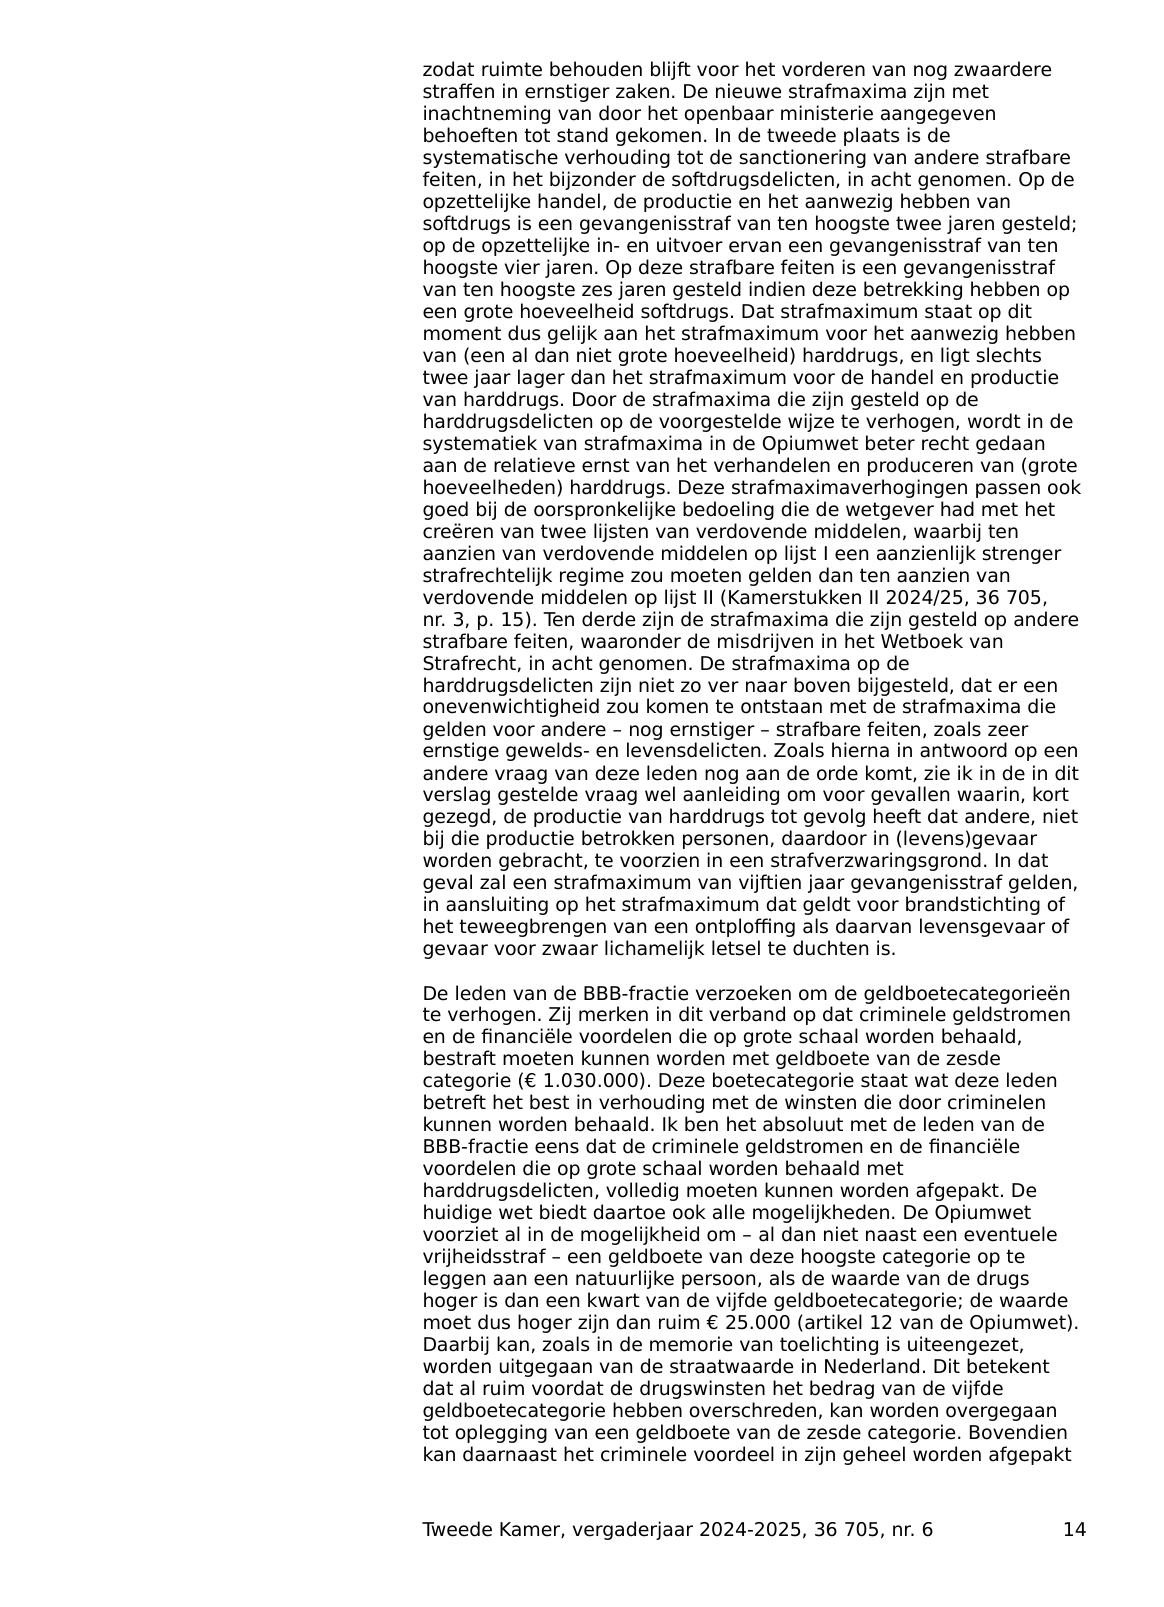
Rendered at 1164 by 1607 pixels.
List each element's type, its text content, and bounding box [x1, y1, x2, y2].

text De leden van de BBB-fractie verzoeken om de geldboetecategorieën te verhogen. Zij merken in dit verband op dat criminele geldstromen en de financiële voordelen die op grote schaal worden behaald, bestraft moeten kunnen worden met geldboete van de zesde categorie (€ 1.030.000). Deze boetecategorie staat wat deze leden betreft het best in verhouding met de winsten die door criminelen kunnen worden behaald. Ik ben het absoluut met de leden van de BBB-fractie eens dat de criminele geldstromen en de financiële voordelen die op grote schaal worden behaald met harddrugsdelicten, volledig moeten kunnen worden afgepakt. De huidige wet biedt daartoe ook alle mogelijkheden. De Opiumwet voorziet al in de mogelijkheid om – al dan niet naast een eventuele vrijheidsstraf – een geldboete van deze hoogste categorie op te leggen aan een natuurlijke persoon, als de waarde van de drugs hoger is dan een kwart van de vijfde geldboetecategorie; de waarde moet dus hoger zijn dan ruim € 25.000 (artikel 12 van de Opiumwet). Daarbij kan, zoals in de memorie van toelichting is uiteengezet, worden uitgegaan van de straatwaarde in Nederland. Dit betekent dat al ruim voordat de drugswinsten het bedrag van de vijfde geldboetecategorie hebben overschreden, kan worden overgegaan tot oplegging van een geldboete van de zesde categorie. Bovendien kan daarnaast het criminele voordeel in zijn geheel worden afgepakt [422, 982, 1087, 1466]
text zodat ruimte behouden blijft voor het vorderen van nog zwaardere straffen in ernstiger zaken. De nieuwe strafmaxima zijn met inachtneming van door het openbaar ministerie aangegeven behoeften tot stand gekomen. In de tweede plaats is de systematische verhouding tot de sanctionering van andere strafbare feiten, in het bijzonder de softdrugsdelicten, in acht genomen. Op de opzettelijke handel, de productie en het aanwezig hebben van softdrugs is een gevangenisstraf van ten hoogste twee jaren gesteld; op de opzettelijke in- en uitvoer ervan een gevangenisstraf van ten hoogste vier jaren. Op deze strafbare feiten is een gevangenisstraf van ten hoogste zes jaren gesteld indien deze betrekking hebben op een grote hoeveelheid softdrugs. Dat strafmaximum staat op dit moment dus gelijk aan het strafmaximum voor het aanwezig hebben van (een al dan niet grote hoeveelheid) harddrugs, en ligt slechts twee jaar lager dan het strafmaximum voor de handel en productie van harddrugs. Door de strafmaxima die zijn gesteld op de harddrugsdelicten op de voorgestelde wijze te verhogen, wordt in de systematiek van strafmaxima in de Opiumwet beter recht gedaan aan de relatieve ernst van het verhandelen en produceren van (grote hoeveelheden) harddrugs. Deze strafmaximaverhogingen passen ook goed bij de oorspronkelijke bedoeling die de wetgever had met het creëren van twee lijsten van verdovende middelen, waarbij ten aanzien van verdovende middelen op lijst I een aanzienlijk strenger strafrechtelijk regime zou moeten gelden dan ten aanzien van verdovende middelen op lijst II (Kamerstukken II 2024/25, 36 705, nr. 3, p. 15). Ten derde zijn de strafmaxima die zijn gesteld op andere strafbare feiten, waaronder de misdrijven in het Wetboek van Strafrecht, in acht genomen. De strafmaxima op de harddrugsdelicten zijn niet zo ver naar boven bijgesteld, dat er een onevenwichtigheid zou komen te ontstaan met de strafmaxima die gelden voor andere – nog ernstiger – strafbare feiten, zoals zeer ernstige gewelds- en levensdelicten. Zoals hierna in antwoord op een andere vraag van deze leden nog aan de orde komt, zie ik in de in dit verslag gestelde vraag wel aanleiding om voor gevallen waarin, kort gezegd, de productie van harddrugs tot gevolg heeft dat andere, niet bij die productie betrokken personen, daardoor in (levens)gevaar worden gebracht, te voorzien in een strafverzwaringsgrond. In dat geval zal een strafmaximum van vijftien jaar gevangenisstraf gelden, in aansluiting op het strafmaximum dat geldt voor brandstichting of het teweegbrengen van een ontploffing als daarvan levensgevaar of gevaar voor zwaar lichamelijk letsel te duchten is. [422, 59, 1087, 960]
